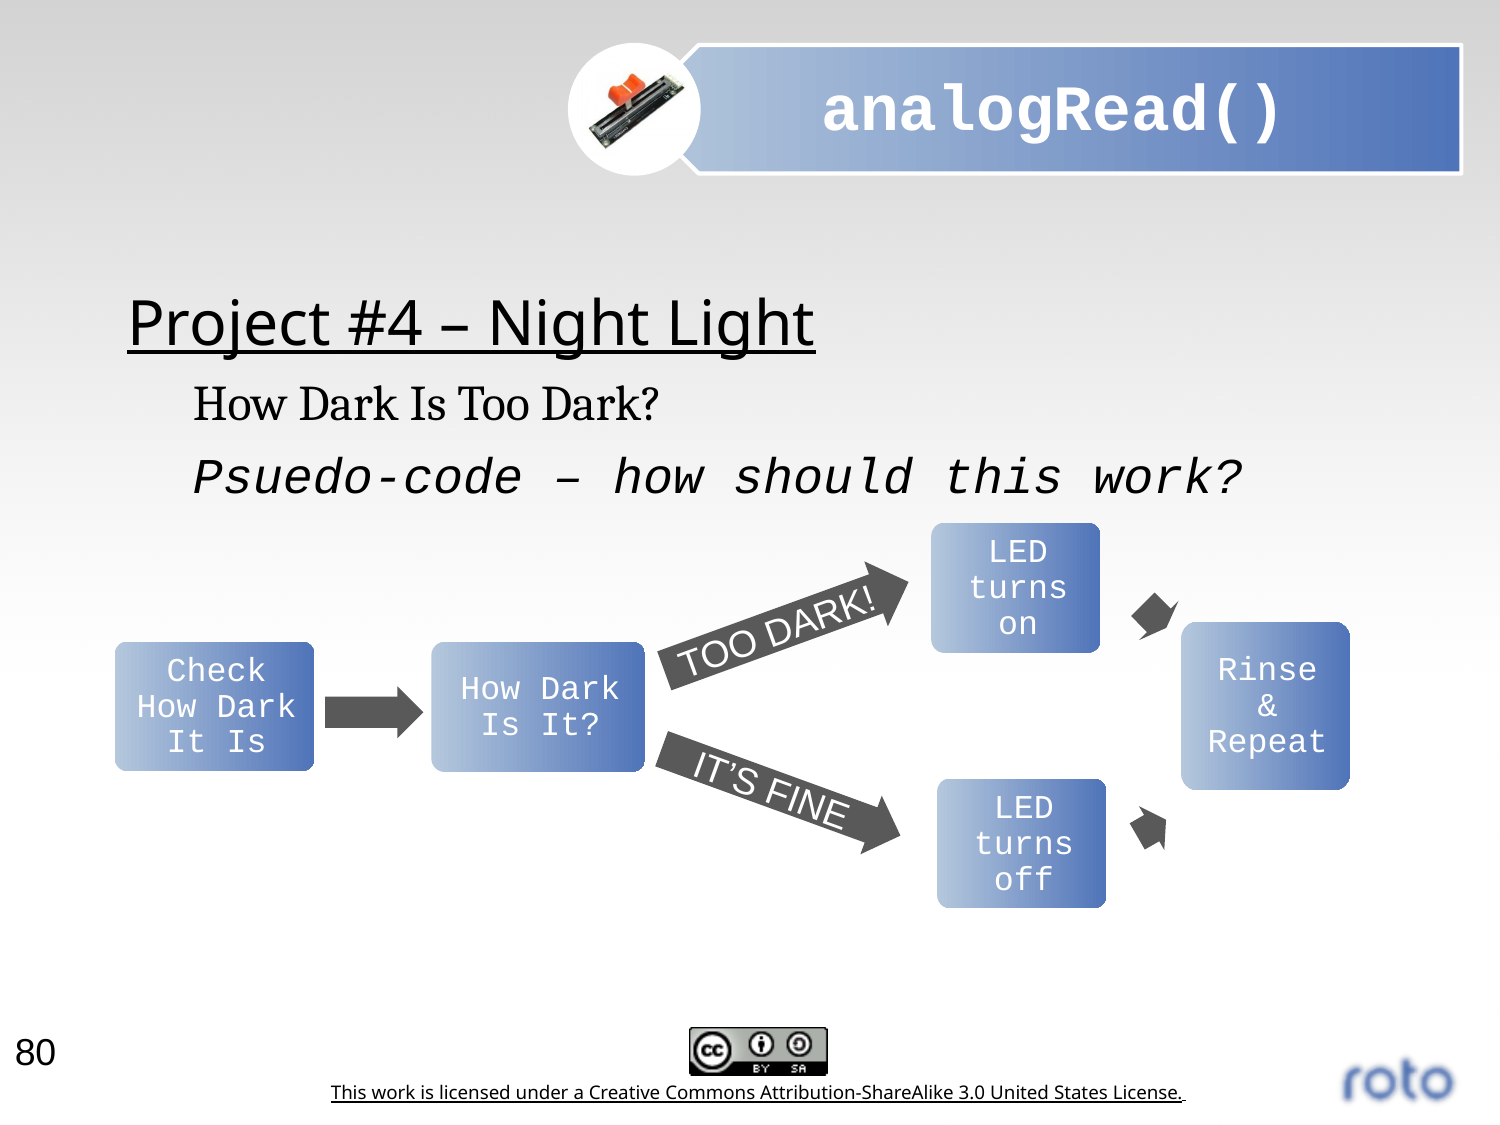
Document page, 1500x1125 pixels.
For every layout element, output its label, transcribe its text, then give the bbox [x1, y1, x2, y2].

text_box LED turns off [937, 778, 1107, 909]
text_box [1129, 806, 1167, 850]
picture [0, 0, 1500, 1125]
text_box LED turns on [931, 522, 1101, 653]
text_box IT’S FINE [655, 731, 901, 855]
text_box Check How Dark It Is [114, 641, 315, 772]
text_box [1131, 592, 1179, 641]
text_box Rinse & Repeat [1180, 621, 1351, 791]
text_box [570, 44, 699, 174]
list Project #4 – Night Light How Dark Is Too Dark? Psuedo-code – how should this work? [112, 274, 1388, 1000]
text_box analogRead() [680, 45, 1462, 174]
text_box TOO DARK! [657, 561, 909, 691]
text_box How Dark Is It? [431, 642, 646, 772]
text_box [325, 686, 424, 739]
